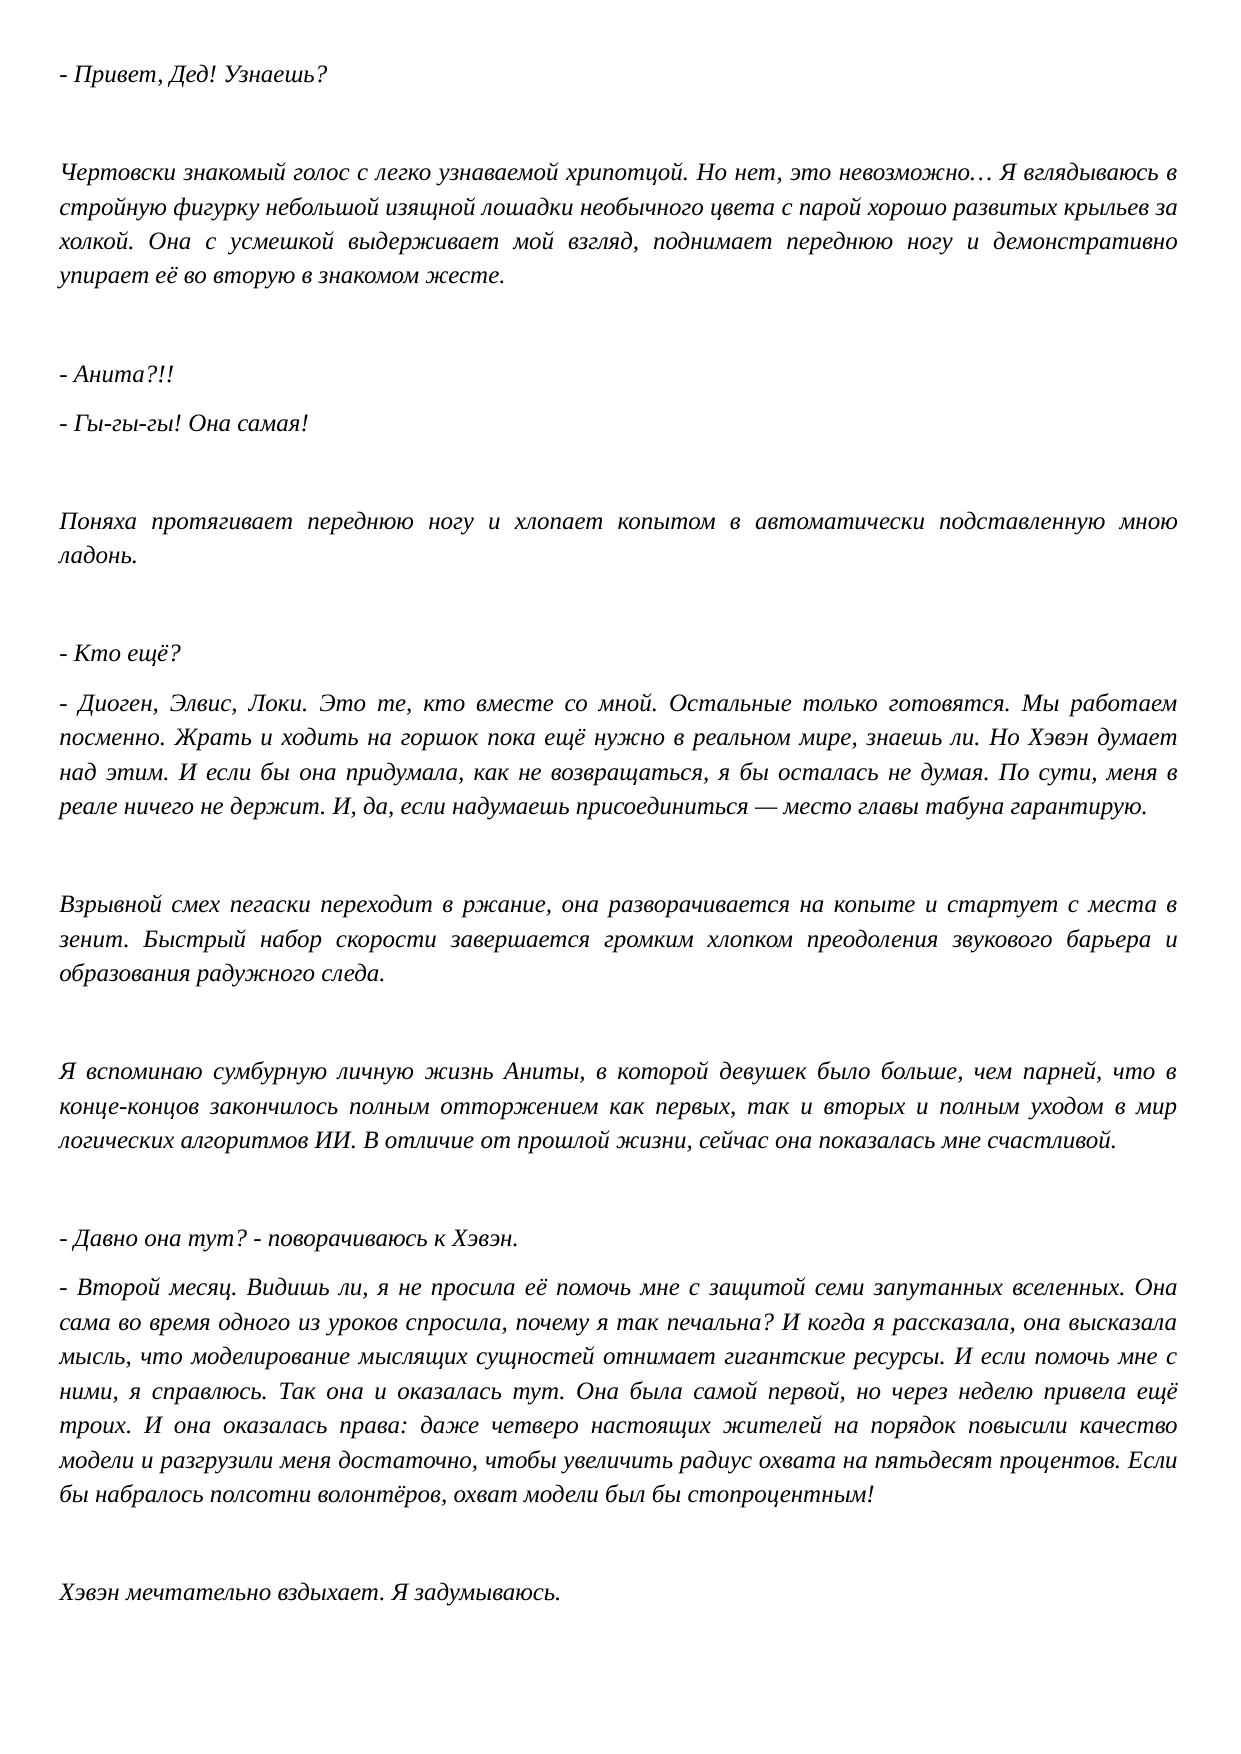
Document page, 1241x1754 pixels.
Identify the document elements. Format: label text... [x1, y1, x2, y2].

text Взрывной смех пегаски переходит в ржание, она разворачивается на копыте и стартует с места в зенит. Быстрый набор скорости завершается громким хлопком преодоления звукового барьера и образования радужного следа. [59, 889, 1181, 987]
text - Гы-гы-гы! Она самая! [59, 408, 1181, 437]
text - Привет, Дед! Узнаешь? [59, 59, 1181, 88]
text - Диоген, Элвис, Локи. Это те, кто вместе со мной. Остальные только готовятся. Мы работаем посменно. Жрать и ходить на горшок пока ещё нужно в реальном мире, знаешь ли. Но Хэвэн думает над этим. И если бы она придумала, как не возвращаться, я бы осталась не думая. По сути, меня в реале ничего не держит. И, да, если надумаешь присоединиться — место главы табуна гарантирую. [59, 688, 1181, 820]
text Хэвэн мечтательно вздыхает. Я задумываюсь. [59, 1577, 1181, 1606]
text - Анита?!! [59, 359, 1181, 387]
text Поняха протягивает переднюю ногу и хлопает копытом в автоматически подставленную мною ладонь. [59, 506, 1181, 569]
text Я вспоминаю сумбурную личную жизнь Аниты, в которой девушек было больше, чем парней, что в конце-концов закончилось полным отторжением как первых, так и вторых и полным уходом в мир логических алгоритмов ИИ. В отличие от прошлой жизни, сейчас она показалась мне счастливой. [59, 1056, 1181, 1154]
text - Кто ещё? [59, 638, 1181, 667]
text - Второй месяц. Видишь ли, я не просила её помочь мне с защитой семи запутанных вселенных. Она сама во время одного из уроков спросила, почему я так печальна? И когда я рассказала, она высказала мысль, что моделирование мыслящих сущностей отнимает гигантские ресурсы. И если помочь мне с ними, я справлюсь. Так она и оказалась тут. Она была самой первой, но через неделю привела ещё троих. И она оказалась права: даже четверо настоящих жителей на порядок повысили качество модели и разгрузили меня достаточно, чтобы увеличить радиус охвата на пятьдесят процентов. Если бы набралось полсотни волонтёров, охват модели был бы стопроцентным! [59, 1272, 1181, 1508]
text Чертовски знакомый голос с легко узнаваемой хрипотцой. Но нет, это невозможно… Я вглядываюсь в стройную фигурку небольшой изящной лошадки необычного цвета с парой хорошо развитых крыльев за холкой. Она с усмешкой выдерживает мой взгляд, поднимает переднюю ногу и демонстративно упирает её во вторую в знакомом жесте. [59, 157, 1181, 289]
text - Давно она тут? - поворачиваюсь к Хэвэн. [59, 1223, 1181, 1252]
